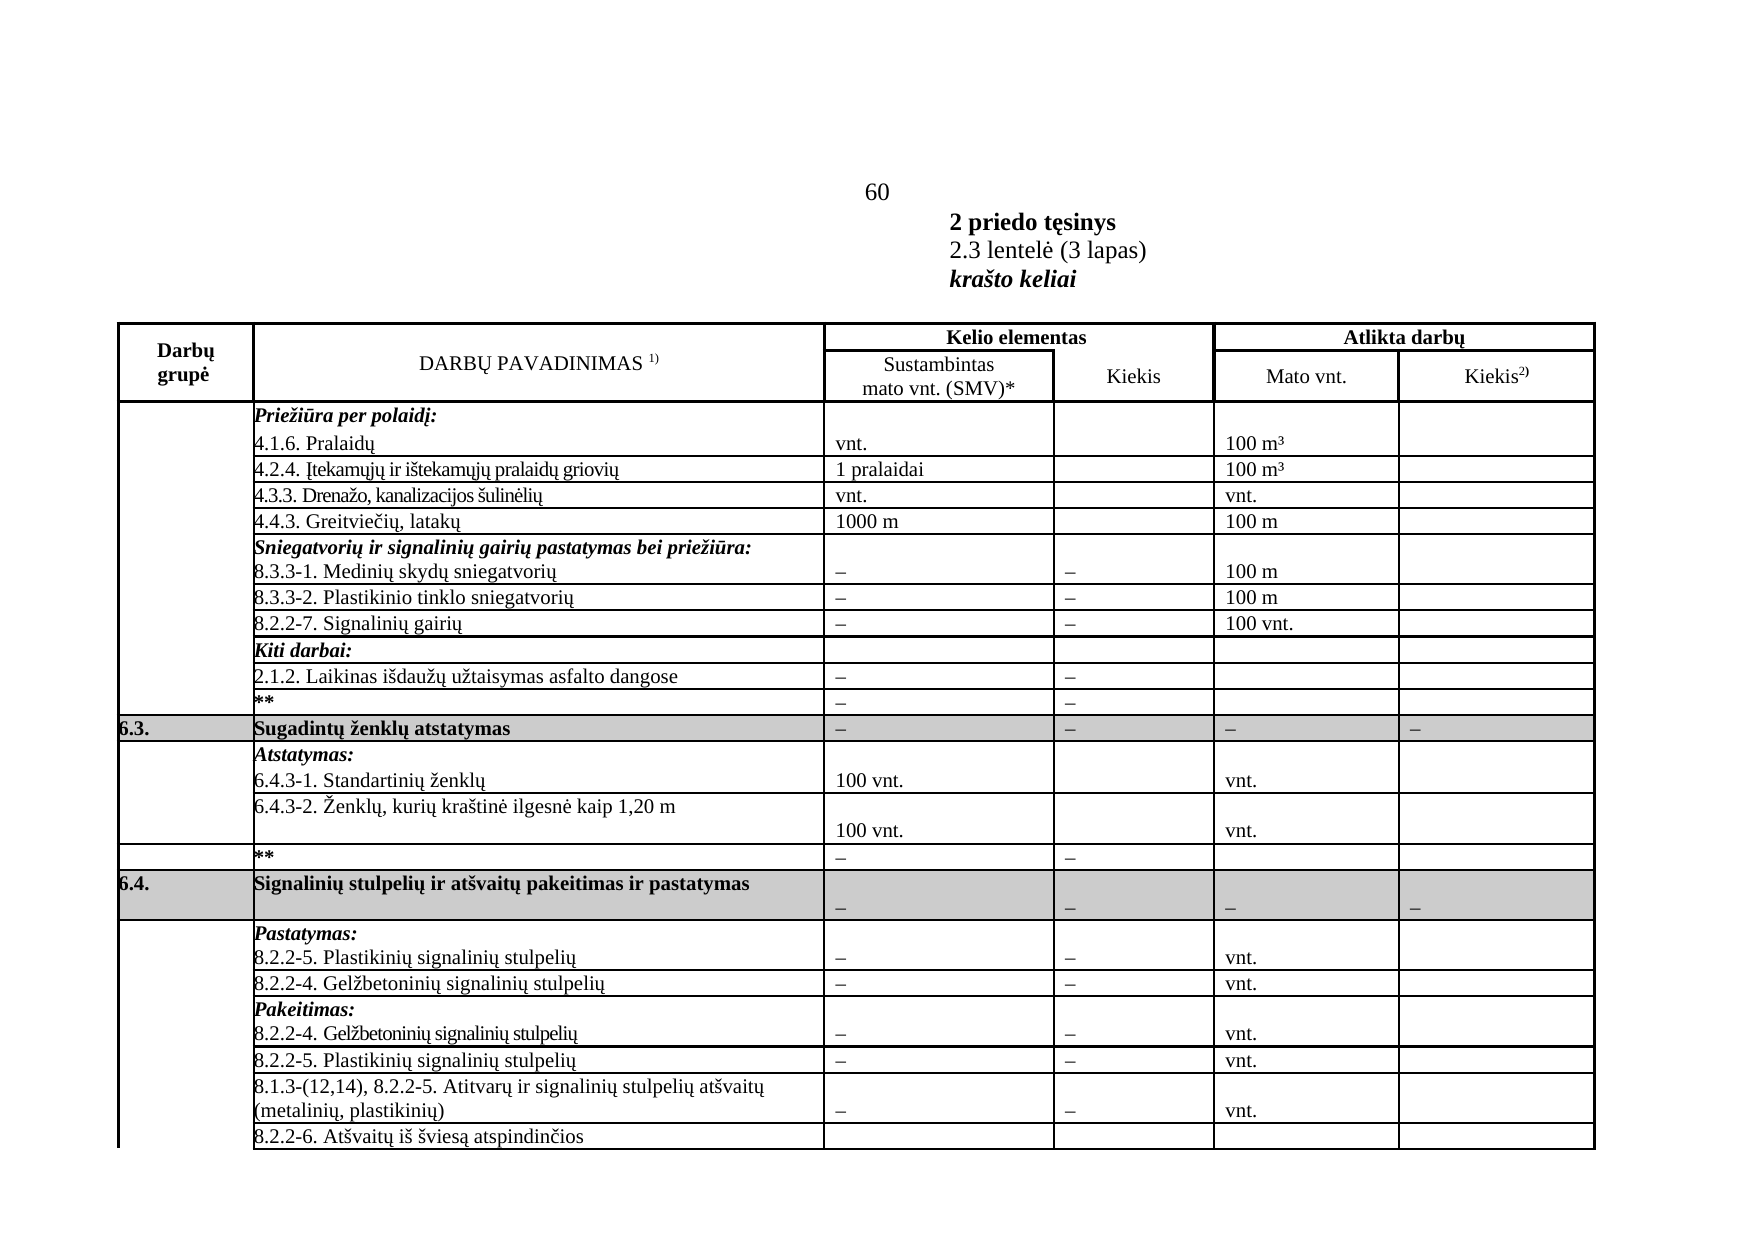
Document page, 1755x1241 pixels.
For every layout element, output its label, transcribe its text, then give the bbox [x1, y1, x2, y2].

table_cell vnt. [1215, 483, 1398, 507]
table_cell 6.4.3-2. Ženklų, kurių kraštinė ilgesnė kaip 1,20 m [255, 794, 823, 842]
table_cell – [825, 1074, 1053, 1122]
table_cell [1400, 457, 1593, 481]
table_cell [1400, 664, 1593, 688]
table_cell [1215, 664, 1398, 688]
table_cell [1055, 457, 1213, 481]
table_cell [1055, 483, 1213, 507]
table_cell [1055, 794, 1213, 842]
table_cell [825, 742, 1053, 766]
table_cell [1400, 794, 1593, 842]
table_cell [1400, 585, 1593, 609]
table_cell 1 pralaidai [825, 457, 1053, 481]
table_cell – [1055, 1074, 1213, 1122]
table_cell – [825, 845, 1053, 869]
table_cell Atstatymas: [255, 742, 823, 766]
table_cell 100 m³ [1215, 427, 1398, 454]
table_cell 8.2.2-4. Gelžbetoninių signalinių stulpelių [255, 971, 823, 995]
table_cell [825, 638, 1053, 662]
table_cell vnt. [825, 483, 1053, 507]
table_cell [120, 921, 253, 1148]
table_cell [1400, 1021, 1593, 1045]
text 2.3 lentelė (3 lapas) [118, 235, 1636, 264]
table_cell 6.4.3-1. Standartinių ženklų [255, 766, 823, 792]
table_header Atlikta darbų [1216, 325, 1593, 349]
table_header Darbų grupė [120, 325, 252, 400]
table_cell [1400, 766, 1593, 792]
table_cell [1055, 766, 1213, 792]
table_cell [1215, 921, 1398, 945]
table_cell [1055, 742, 1213, 766]
table_cell 8.1.3-(12,14), 8.2.2-5. Atitvarų ir signalinių stulpelių atšvaitų (metalinių, plastikinių) [255, 1074, 823, 1122]
table_cell 100 vnt. [825, 766, 1053, 792]
table_cell [825, 997, 1053, 1021]
table_cell – [1215, 716, 1398, 740]
table_cell – [1055, 1021, 1213, 1045]
table_cell [1400, 638, 1593, 662]
table_cell [1215, 403, 1398, 427]
table_cell 8.2.2-5. Plastikinių signalinių stulpelių [255, 1048, 823, 1072]
table_cell 100 m [1215, 585, 1398, 609]
table_cell [120, 635, 253, 662]
table_cell – [1055, 971, 1213, 995]
table_cell [120, 455, 253, 635]
table_cell 4.3.3. Drenažo, kanalizacijos šulinėlių [255, 483, 823, 507]
table_cell – [1215, 871, 1398, 919]
table_cell Priežiūra per polaidį: [255, 403, 823, 427]
table_cell 6.3. [120, 716, 253, 740]
table_cell [120, 742, 253, 842]
table_cell 8.2.2-7. Signalinių gairių [255, 611, 823, 635]
table_cell [1055, 921, 1213, 945]
table_header DARBŲ PAVADINIMAS 1) [255, 325, 823, 400]
table_cell 100 vnt. [1215, 611, 1398, 635]
table_cell [1400, 690, 1593, 714]
table_cell vnt. [1215, 766, 1398, 792]
table_cell [1400, 945, 1593, 969]
table_cell – [825, 664, 1053, 688]
table_header Kelio elementas [826, 325, 1212, 349]
table_cell [1400, 535, 1593, 559]
table_cell ** [255, 845, 823, 869]
table_cell Kiti darbai: [255, 638, 823, 662]
table_cell [1215, 742, 1398, 766]
table_cell [1400, 921, 1593, 945]
table_cell – [1055, 1048, 1213, 1072]
table_cell – [1055, 664, 1213, 688]
table_cell [1215, 1124, 1398, 1148]
table_cell – [825, 716, 1053, 740]
table_cell – [825, 690, 1053, 714]
table_cell [1215, 845, 1398, 869]
table_cell 100 m [1215, 509, 1398, 533]
table_cell [1055, 427, 1213, 454]
table_cell vnt. [1215, 1074, 1398, 1122]
table_cell [120, 403, 253, 454]
table_cell [1055, 638, 1213, 662]
table_cell – [1055, 945, 1213, 969]
table_cell [825, 921, 1053, 945]
table_cell – [1055, 611, 1213, 635]
table_cell 8.3.3-1. Medinių skydų sniegatvorių [255, 559, 823, 583]
table_cell [825, 535, 1053, 559]
table_cell – [1400, 871, 1593, 919]
table_cell – [825, 611, 1053, 635]
table_cell vnt. [1215, 794, 1398, 842]
table_cell vnt. [1215, 971, 1398, 995]
table_cell – [1055, 871, 1213, 919]
text krašto keliai [118, 264, 1636, 293]
table_cell 100 vnt. [825, 794, 1053, 842]
text 2 priedo tęsinys [118, 207, 1636, 235]
table_cell – [825, 1048, 1053, 1072]
table_cell [1215, 535, 1398, 559]
table_cell [1215, 638, 1398, 662]
table_cell 2.1.2. Laikinas išdaužų užtaisymas asfalto dangose [255, 664, 823, 688]
table_cell 8.2.2-5. Plastikinių signalinių stulpelių [255, 945, 823, 969]
table_cell [1400, 742, 1593, 766]
table_cell [1400, 559, 1593, 583]
table_cell [1215, 690, 1398, 714]
table_cell Kiekis [1055, 349, 1212, 400]
table_cell 8.3.3-2. Plastikinio tinklo sniegatvorių [255, 585, 823, 609]
table_cell Sustambintas mato vnt. (SMV)* [826, 352, 1052, 400]
table_cell [1055, 403, 1213, 427]
table_cell 1000 m [825, 509, 1053, 533]
table_cell – [1055, 716, 1213, 740]
table_cell vnt. [1215, 1048, 1398, 1072]
table_cell vnt. [825, 427, 1053, 454]
table_cell – [1400, 716, 1593, 740]
table_cell 8.2.2-4. Gelžbetoninių signalinių stulpelių [255, 1021, 823, 1045]
table_cell [1400, 1124, 1593, 1148]
table_cell – [825, 585, 1053, 609]
table_cell – [1055, 585, 1213, 609]
table_cell – [825, 971, 1053, 995]
table_cell – [1055, 845, 1213, 869]
table_cell [1055, 535, 1213, 559]
table_cell [1055, 1124, 1213, 1148]
table_cell [120, 662, 253, 688]
table_cell 8.2.2-6. Atšvaitų iš šviesą atspindinčios [255, 1124, 823, 1148]
table_cell [120, 688, 253, 714]
table_cell [1215, 997, 1398, 1021]
table_cell [1400, 997, 1593, 1021]
table_cell [1400, 971, 1593, 995]
table_cell [1400, 427, 1593, 454]
table_cell 4.4.3. Greitviečių, latakų [255, 509, 823, 533]
table_cell – [825, 1021, 1053, 1045]
table_cell [825, 403, 1053, 427]
table_cell ** [255, 690, 823, 714]
table_cell – [1055, 690, 1213, 714]
table_cell 100 m³ [1215, 457, 1398, 481]
table_cell – [825, 559, 1053, 583]
table_cell Sniegatvorių ir signalinių gairių pastatymas bei priežiūra: [255, 535, 823, 559]
table_cell [120, 845, 253, 869]
table_cell [1055, 997, 1213, 1021]
table_cell Pastatymas: [255, 921, 823, 945]
table_cell [1400, 509, 1593, 533]
table_cell [1055, 509, 1213, 533]
table_cell Kiekis2) [1400, 352, 1593, 400]
table_cell [1400, 1074, 1593, 1122]
table_cell [1400, 403, 1593, 427]
table_cell [1400, 611, 1593, 635]
table_cell [1400, 483, 1593, 507]
table_cell Sugadintų ženklų atstatymas [255, 716, 823, 740]
table_cell [825, 1124, 1053, 1148]
table_cell Pakeitimas: [255, 997, 823, 1021]
table_cell 4.1.6. Pralaidų [255, 427, 823, 454]
table_cell [1400, 845, 1593, 869]
table_cell vnt. [1215, 1021, 1398, 1045]
table_cell 100 m [1215, 559, 1398, 583]
table_cell – [825, 945, 1053, 969]
table_cell 4.2.4. Įtekamųjų ir ištekamųjų pralaidų griovių [255, 457, 823, 481]
table_cell Mato vnt. [1216, 352, 1397, 400]
table_cell vnt. [1215, 945, 1398, 969]
table_cell Signalinių stulpelių ir atšvaitų pakeitimas ir pastatymas [255, 871, 823, 919]
table_cell – [825, 871, 1053, 919]
table_cell 6.4. [120, 871, 253, 919]
table_cell – [1055, 559, 1213, 583]
table_cell [1400, 1048, 1593, 1072]
